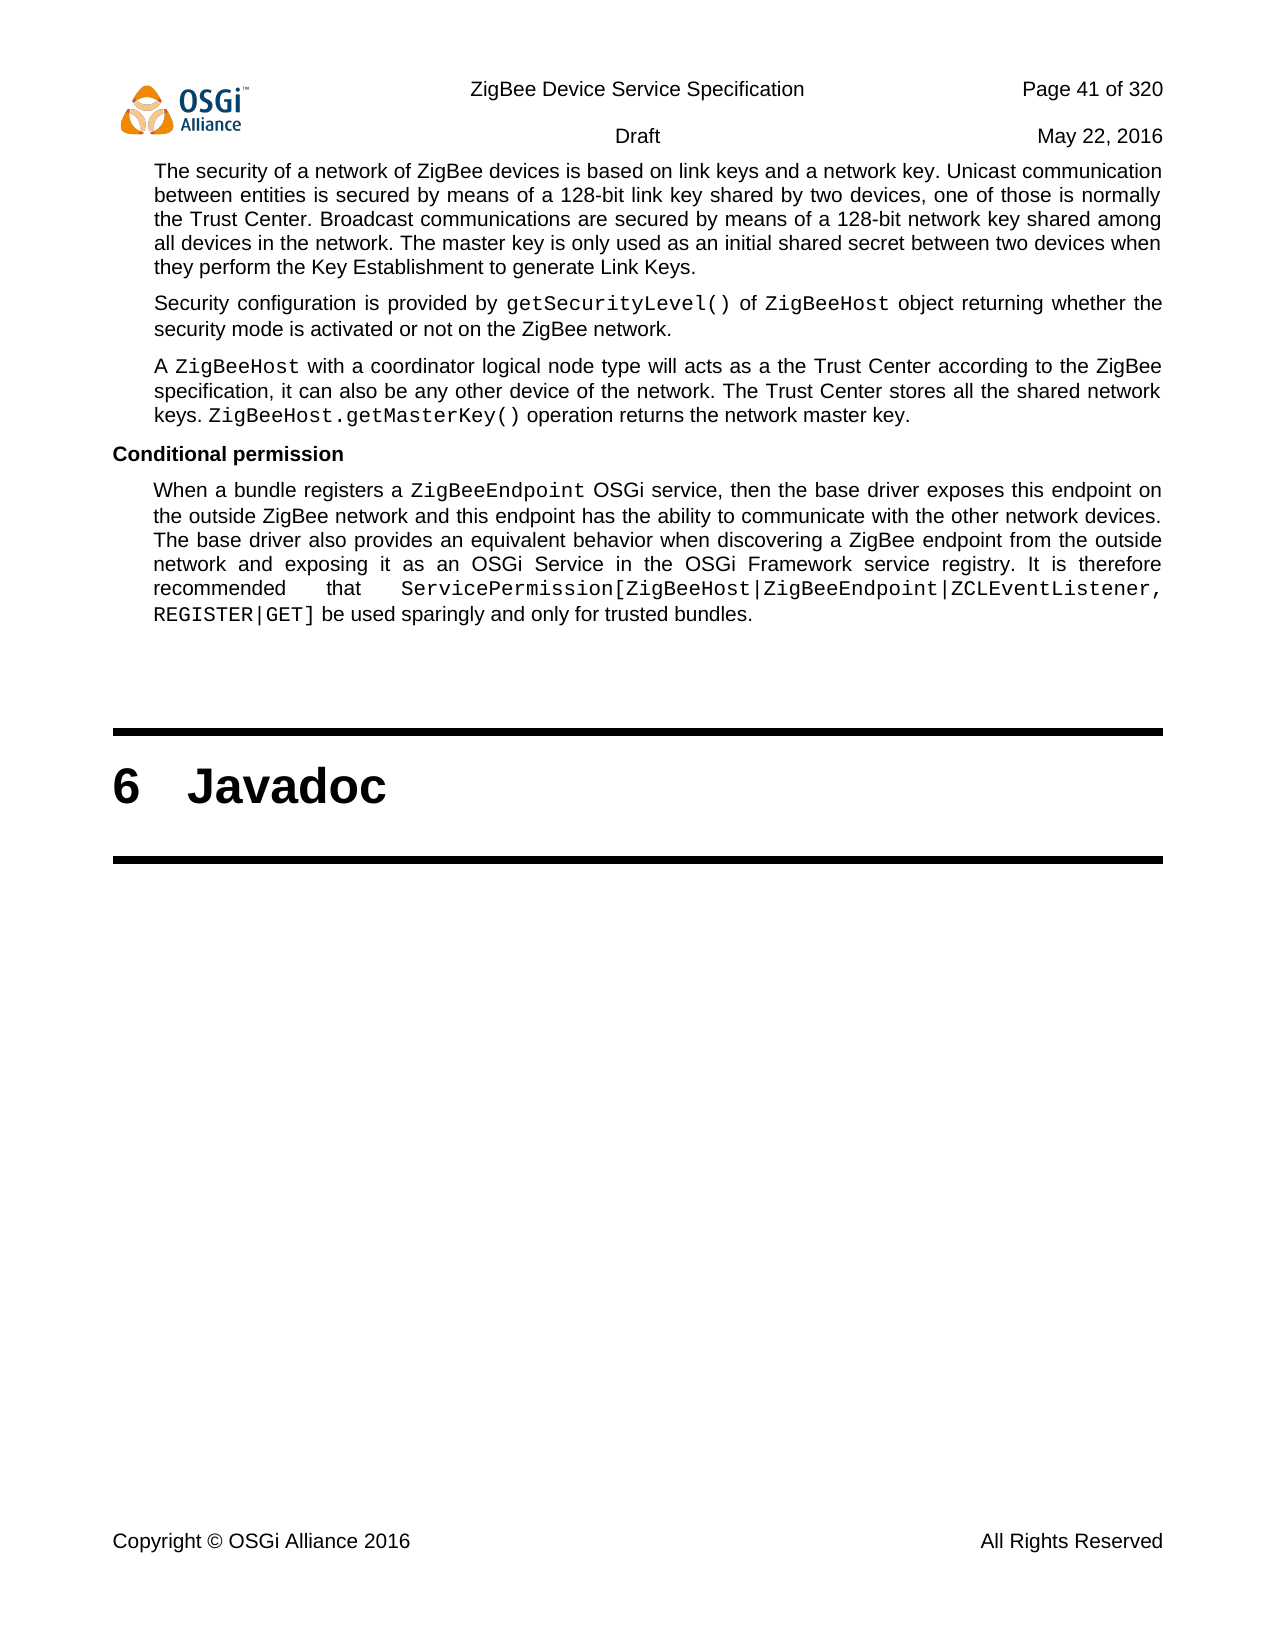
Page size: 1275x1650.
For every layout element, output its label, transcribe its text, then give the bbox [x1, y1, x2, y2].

text A ZigBeeHost with a coordinator logical node type will acts as a the Trust Center according to the ZigBee specification, it can also be any other device of the network. The Trust Center stores all the shared network keys. ZigBeeHost.getMasterKey() operation returns the network master key. [154, 353, 1163, 429]
text The security of a network of ZigBee devices is based on link keys and a network key. Unicast communication between entities is secured by means of a 128-bit link key shared by two devices, one of those is normally the Trust Center. Broadcast communications are secured by means of a 128-bit network key shared among all devices in the network. The master key is only used as an initial shared secret between two devices when they perform the Key Establishment to generate Link Keys. [154, 159, 1163, 279]
picture [113, 78, 257, 142]
subtitle Javadoc [112, 729, 1163, 864]
text When a bundle registers a ZigBeeEndpoint OSGi service, then the base driver exposes this endpoint on the outside ZigBee network and this endpoint has the ability to communicate with the other network devices. The base driver also provides an equivalent behavior when discovering a ZigBee endpoint from the outside network and exposing it as an OSGi Service in the OSGi Framework service registry. It is therefore recommended that ServicePermission[ZigBeeHost|ZigBeeEndpoint|ZCLEventListener, REGISTER|GET] be used sparingly and only for trusted bundles. [153, 478, 1163, 627]
list Conditional permission [112, 442, 1163, 466]
text Security configuration is provided by getSecurityLevel() of ZigBeeHost object returning whether the security mode is activated or not on the ZigBee network. [154, 291, 1163, 341]
